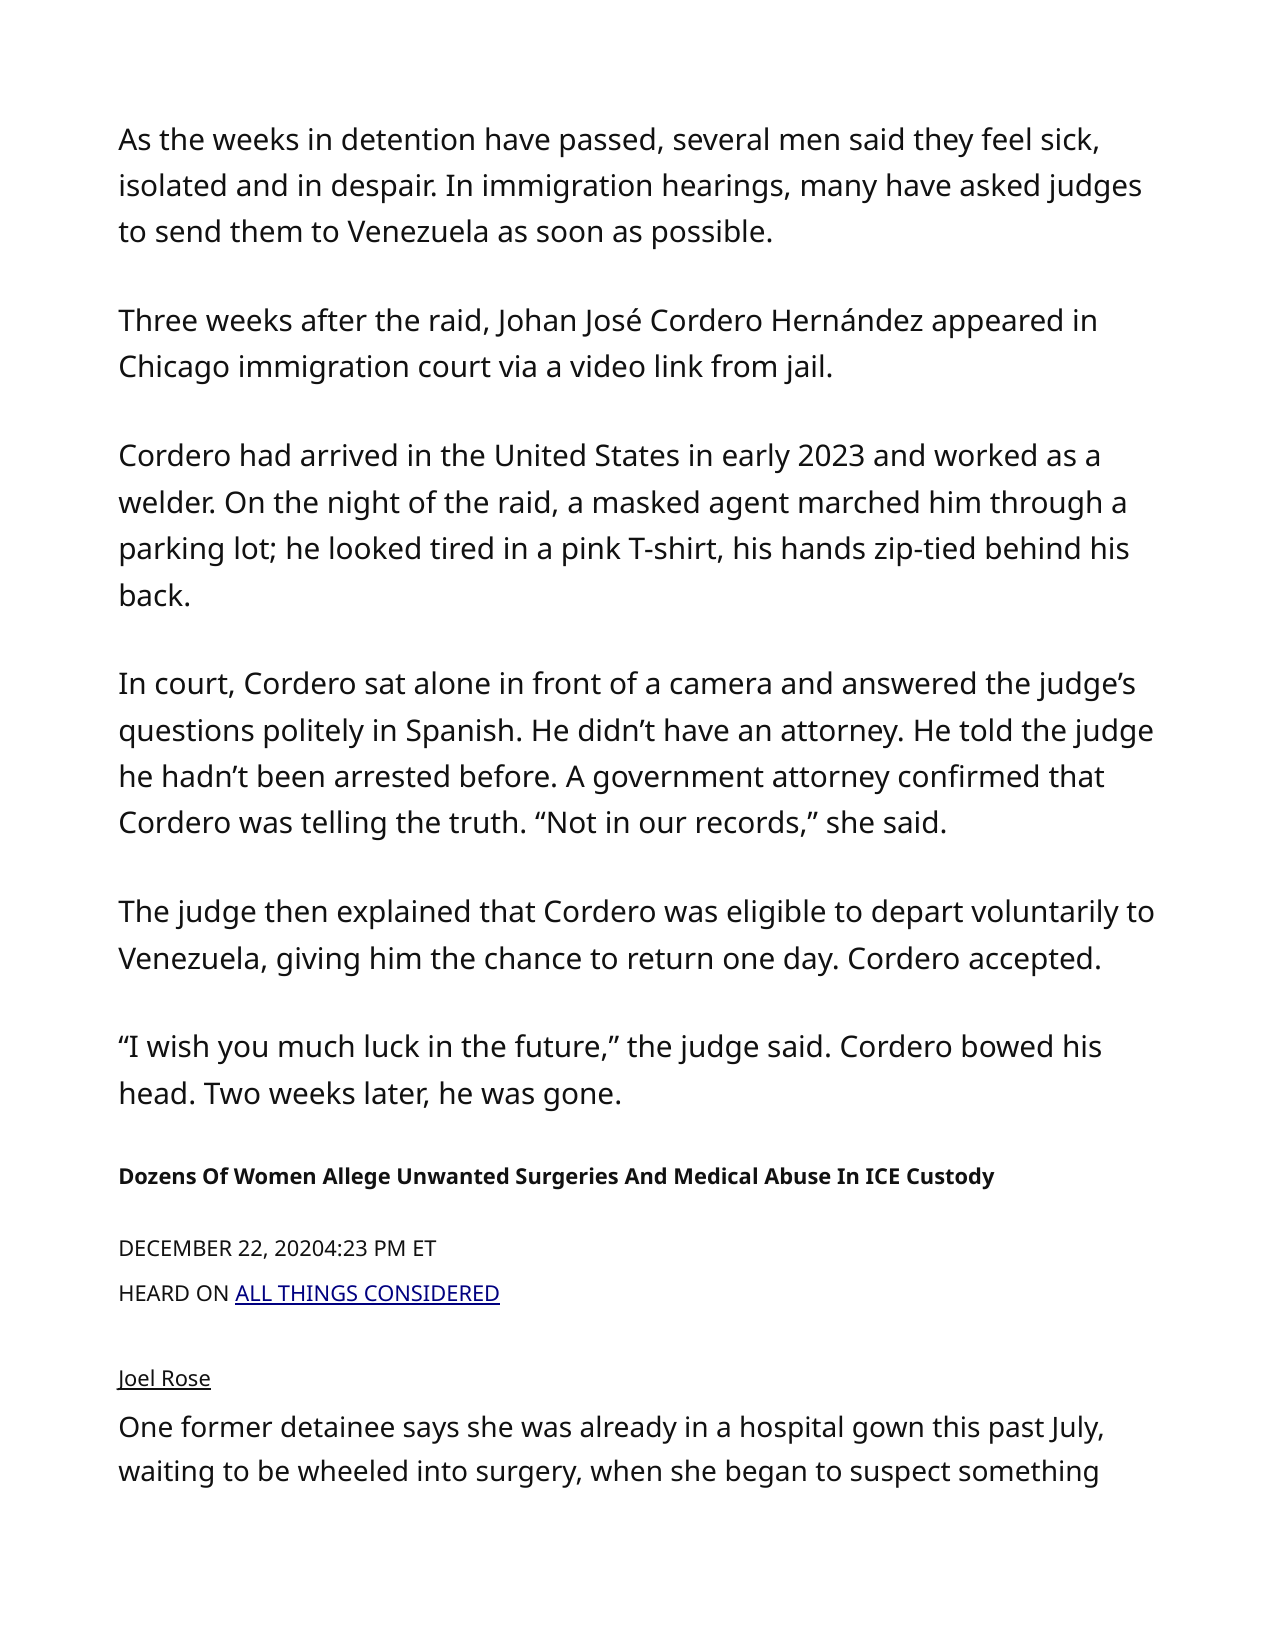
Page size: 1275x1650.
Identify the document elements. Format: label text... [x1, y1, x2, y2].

subtitle Dozens Of Women Allege Unwanted Surgeries And Medical Abuse In ICE Custody [118, 1161, 1157, 1191]
text Three weeks after the raid, Johan José Cordero Hernández appeared in Chicago immigration court via a video link from jail. [118, 300, 1157, 387]
text “I wish you much luck in the future,” the judge said. Cordero bowed his head. Two weeks later, he was gone. [118, 1026, 1157, 1113]
text As the weeks in detention have passed, several men said they feel sick, isolated and in despair. In immigration hearings, many have asked judges to send them to Venezuela as soon as possible. [118, 118, 1157, 251]
text One former detainee says she was already in a hospital gown this past July, waiting to be wheeled into surgery, when she began to suspect something [118, 1407, 1157, 1490]
text The judge then explained that Cordero was eligible to depart voluntarily to Venezuela, giving him the chance to return one day. Cordero accepted. [118, 891, 1157, 978]
text December 22, 20204:23 PM ET [118, 1233, 1157, 1263]
text Joel Rose [118, 1363, 1157, 1393]
text Cordero had arrived in the United States in early 2023 and worked as a welder. On the night of the raid, a masked agent marched him through a parking lot; he looked tired in a pink T-shirt, his hands zip-tied behind his back. [118, 435, 1157, 614]
text Heard on All Things Considered [118, 1278, 1157, 1307]
text In court, Cordero sat alone in front of a camera and answered the judge’s questions politely in Spanish. He didn’t have an attorney. He told the judge he hadn’t been arrested before. A government attorney confirmed that Cordero was telling the truth. “Not in our records,” she said. [118, 663, 1157, 843]
